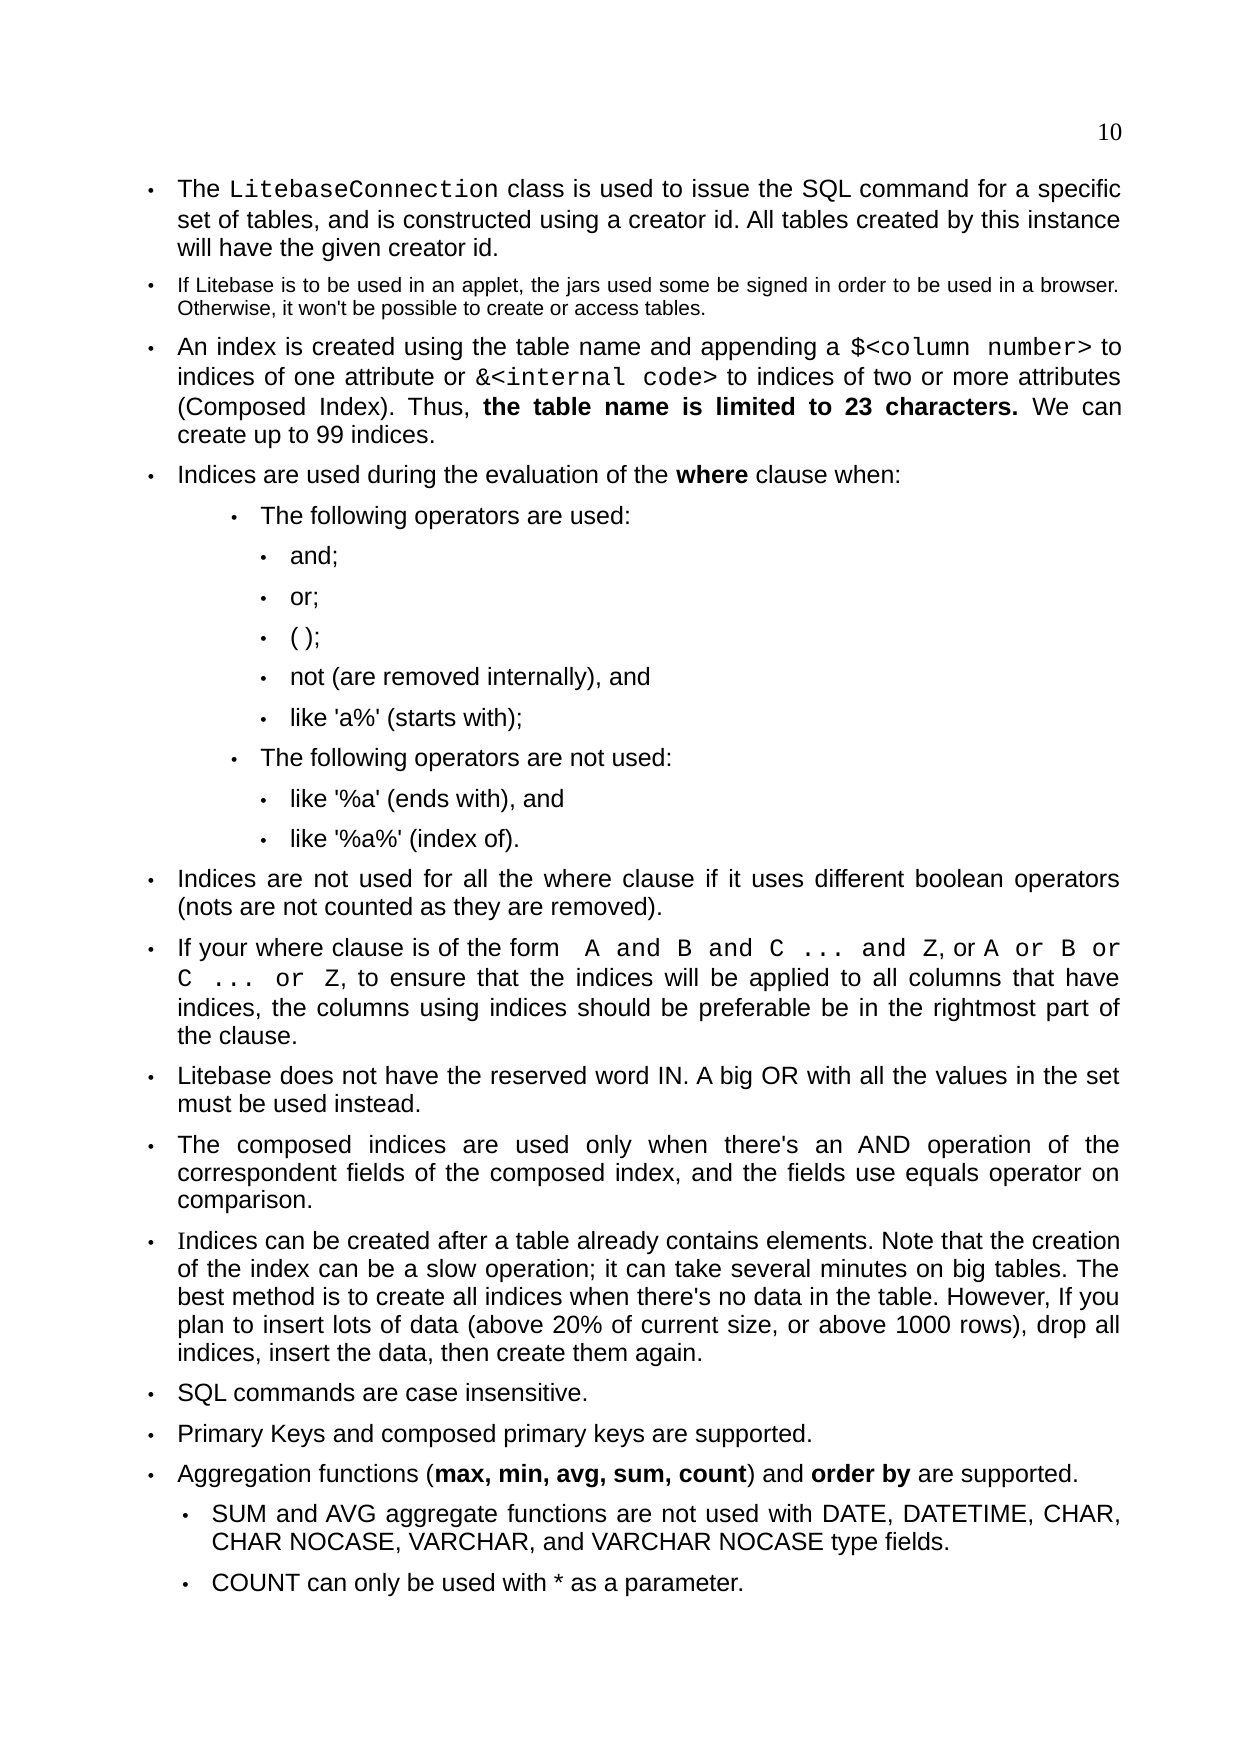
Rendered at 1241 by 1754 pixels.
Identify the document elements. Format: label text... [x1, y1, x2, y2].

list like '%a' (ends with), and [260, 784, 1122, 812]
list not (are removed internally), and [260, 663, 1122, 691]
list or; [260, 582, 1122, 610]
list ( ); [260, 623, 1122, 651]
list and; [260, 542, 1122, 570]
list SQL commands are case insensitive. [148, 1379, 1122, 1407]
list like 'a%' (starts with); [260, 704, 1122, 732]
list COUNT can only be used with * as a parameter. [182, 1568, 1122, 1596]
list The following operators are not used: [231, 744, 1122, 772]
list SUM and AVG aggregate functions are not used with DATE, DATETIME, CHAR, CHAR NOCASE, VARCHAR, and VARCHAR NOCASE type fields. [182, 1500, 1122, 1556]
list Indices can be created after a table already contains elements. Note that the creation of the index can be a slow operation; it can take several minutes on big tables. The best method is to create all indices when there's no data in the table. However, If you plan to insert lots of data (above 20% of current size, or above 1000 rows), drop all indices, insert the data, then create them again. [148, 1227, 1122, 1366]
list Indices are not used for all the where clause if it uses different boolean operators (nots are not counted as they are removed). [148, 865, 1122, 921]
list The following operators are used: [231, 502, 1122, 529]
list Litebase does not have the reserved word IN. A big OR with all the values in the set must be used instead. [148, 1062, 1122, 1118]
list The LitebaseConnection class is used to issue the SQL command for a specific set of tables, and is constructed using a creator id. All tables created by this instance will have the given creator id. [148, 175, 1122, 261]
list like '%a%' (index of). [260, 825, 1122, 853]
list Indices are used during the evaluation of the where clause when: [148, 461, 1122, 489]
list If your where clause is of the form A and B and C ... and Z, or A or B or C ... or Z, to ensure that the indices will be applied to all columns that have indices, the columns using indices should be preferable be in the rightmost part of the clause. [148, 934, 1122, 1050]
list An index is created using the table name and appending a $<column number> to indices of one attribute or &<internal code> to indices of two or more attributes (Composed Index). Thus, the table name is limited to 23 characters. We can create up to 99 indices. [148, 333, 1122, 449]
list Primary Keys and composed primary keys are supported. [148, 1419, 1122, 1447]
list Aggregation functions (max, min, avg, sum, count) and order by are supported. [148, 1460, 1122, 1488]
